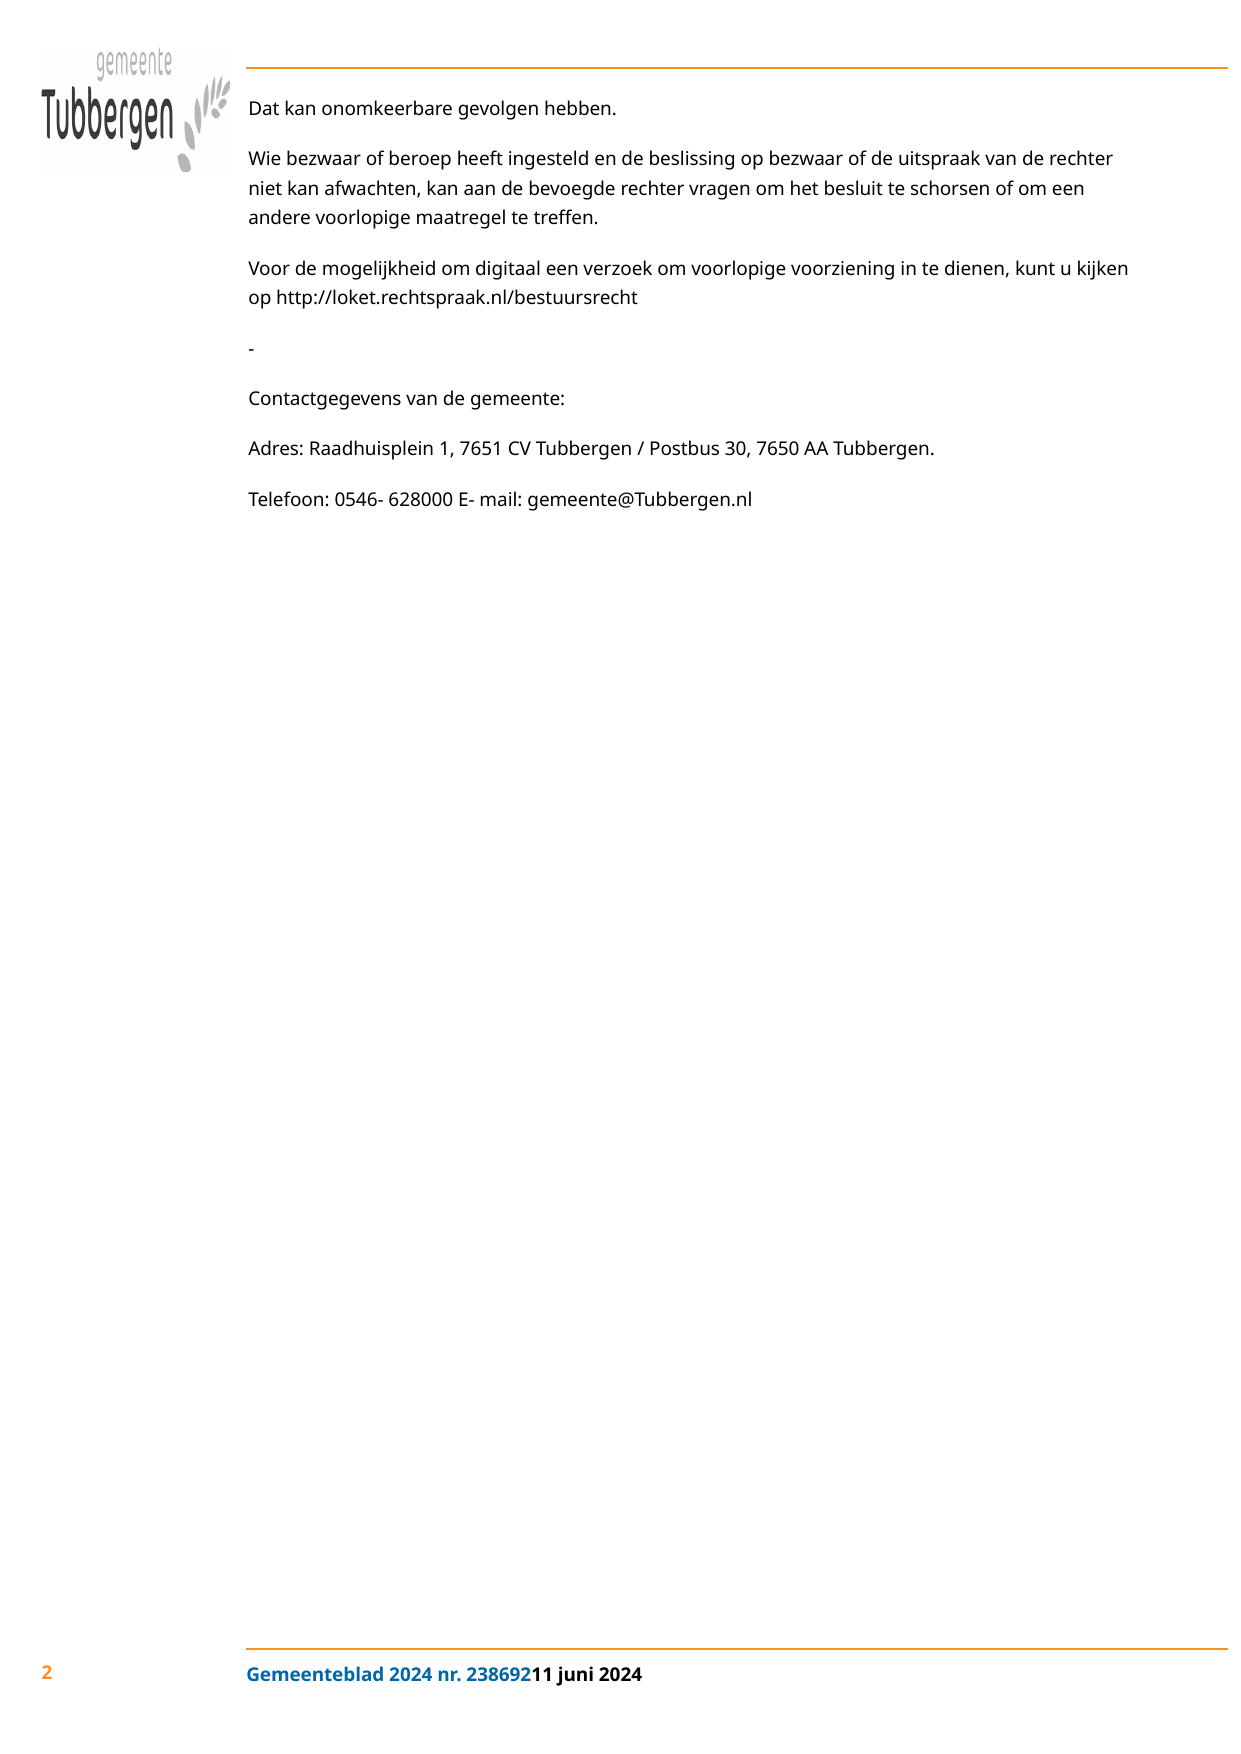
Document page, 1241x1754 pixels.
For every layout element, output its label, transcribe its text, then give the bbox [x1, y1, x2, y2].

text Voor de mogelijkheid om digitaal een verzoek om voorlopige voorziening in te dienen, kunt u kijken op http://loket.rechtspraak.nl/bestuursrecht [248, 255, 1152, 310]
text Telefoon: 0546- 628000 E- mail: gemeente@Tubbergen.nl [248, 486, 1152, 512]
text Contactgegevens van de gemeente: [248, 385, 1152, 411]
text Wie bezwaar of beroep heeft ingesteld en de beslissing op bezwaar of de uitspraak van de rechter niet kan afwachten, kan aan de bevoegde rechter vragen om het besluit te schorsen of om een andere voorlopige maatregel te treffen. [248, 145, 1152, 230]
text Adres: Raadhuisplein 1, 7651 CV Tubbergen / Postbus 30, 7650 AA Tubbergen. [248, 436, 1152, 461]
text Dat kan onomkeerbare gevolgen hebben. [248, 95, 1152, 121]
text - [248, 335, 1152, 361]
picture [41, 47, 231, 172]
